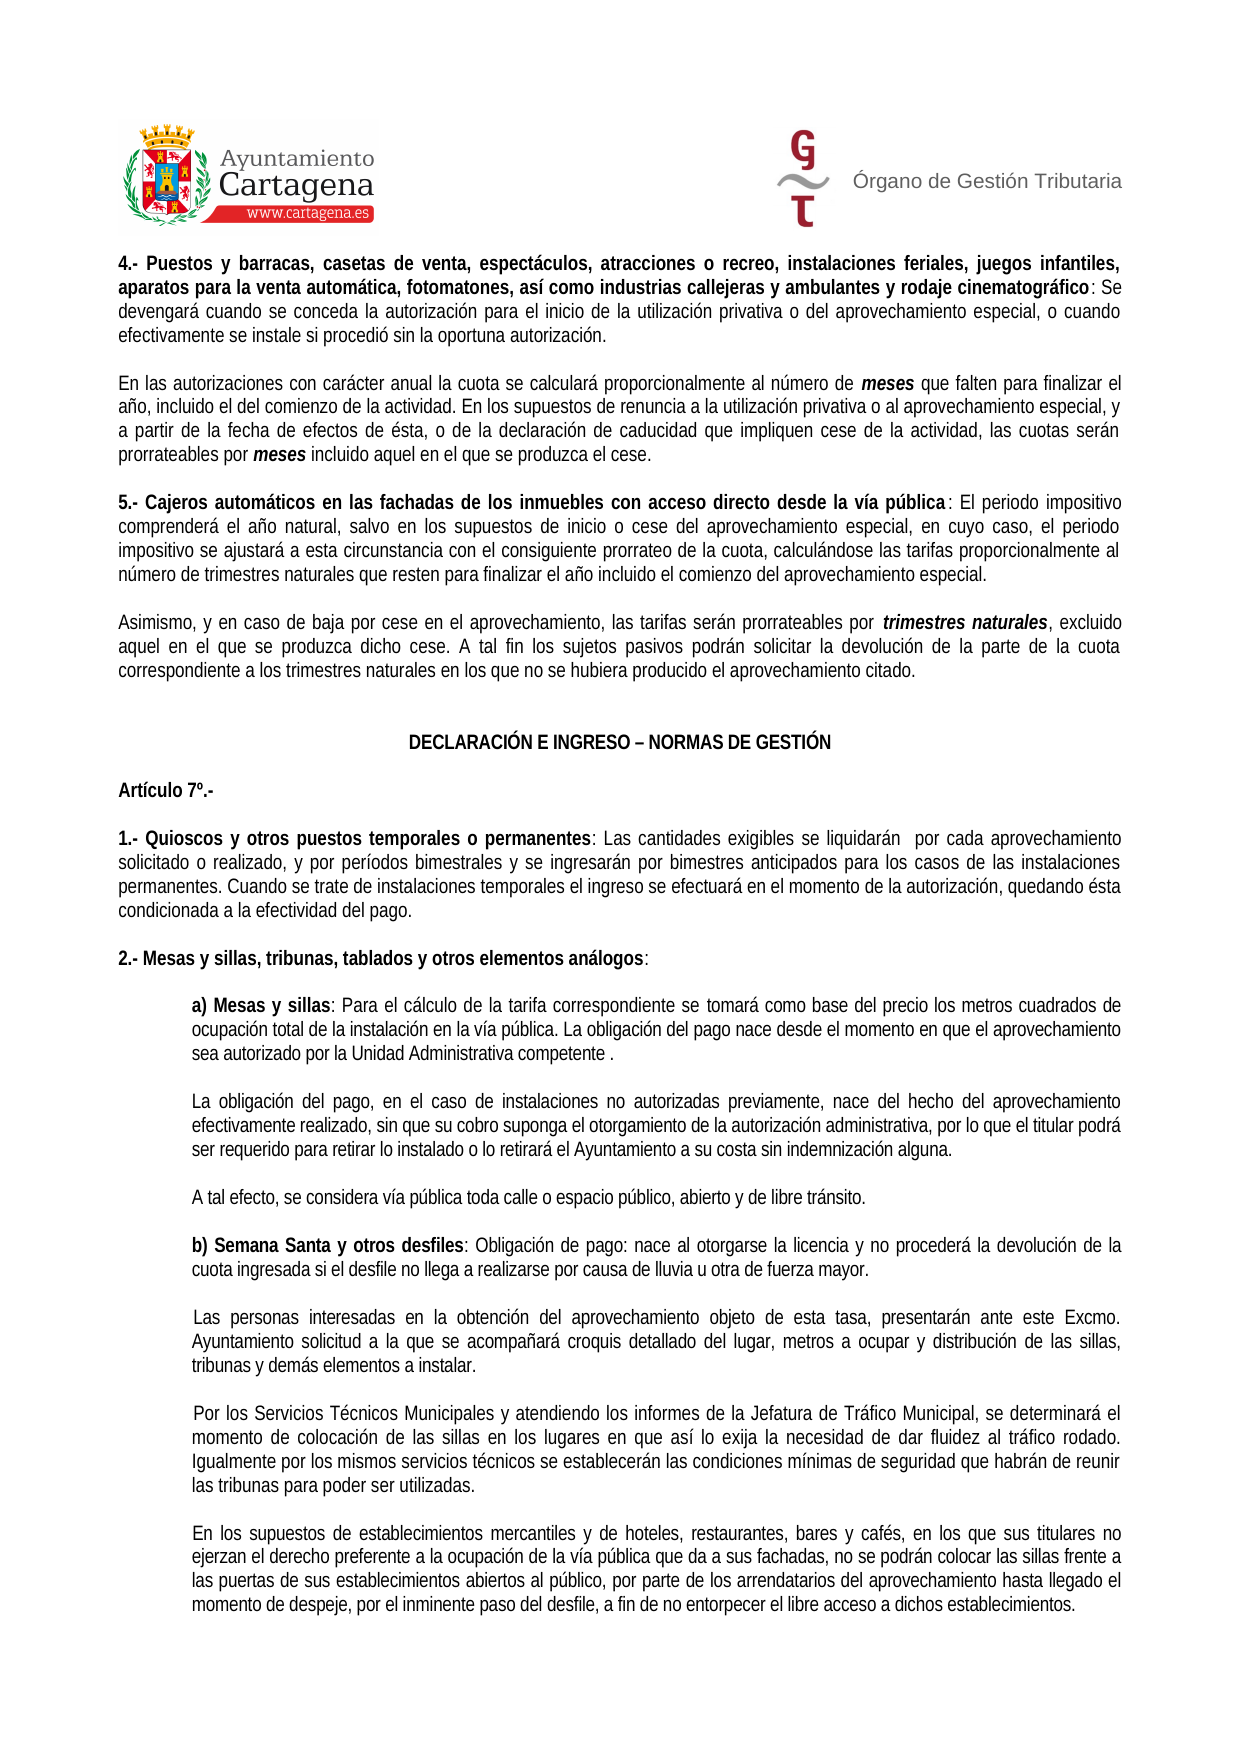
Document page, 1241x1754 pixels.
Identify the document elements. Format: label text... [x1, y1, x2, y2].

subtitle DECLARACIÓN E INGRESO – NORMAS DE GESTIÓN [118, 730, 1122, 754]
text 4.- Puestos y barracas, casetas de venta, espectáculos, atracciones o recreo, instalaciones feriales, juegos infantiles, aparatos para la venta automática, fotomatones, así como industrias callejeras y ambulantes y rodaje cinematográfico: Se devengará cuando se conceda la autorización para el inicio de la utilización privativa o del aprovechamiento especial, o cuando efectivamente se instale si procedió sin la oportuna autorización. [118, 251, 1122, 346]
text En los supuestos de establecimientos mercantiles y de hoteles, restaurantes, bares y cafés, en los que sus titulares no ejerzan el derecho preferente a la ocupación de la vía pública que da a sus fachadas, no se podrán colocar las sillas frente a las puertas de sus establecimientos abiertos al público, por parte de los arrendatarios del aprovechamiento hasta llegado el momento de despeje, por el inminente paso del desfile, a fin de no entorpecer el libre acceso a dichos establecimientos. [192, 1520, 1122, 1616]
text a) Mesas y sillas: Para el cálculo de la tarifa correspondiente se tomará como base del precio los metros cuadrados de ocupación total de la instalación en la vía pública. La obligación del pago nace desde el momento en que el aprovechamiento sea autorizado por la Unidad Administrativa competente . [192, 993, 1122, 1065]
text Por los Servicios Técnicos Municipales y atendiendo los informes de la Jefatura de Tráfico Municipal, se determinará el momento de colocación de las sillas en los lugares en que así lo exija la necesidad de dar fluidez al tráfico rodado. Igualmente por los mismos servicios técnicos se establecerán las condiciones mínimas de seguridad que habrán de reunir las tribunas para poder ser utilizadas. [192, 1401, 1122, 1496]
text 1.- Quioscos y otros puestos temporales o permanentes: Las cantidades exigibles se liquidarán por cada aprovechamiento solicitado o realizado, y por períodos bimestrales y se ingresarán por bimestres anticipados para los casos de las instalaciones permanentes. Cuando se trate de instalaciones temporales el ingreso se efectuará en el momento de la autorización, quedando ésta condicionada a la efectividad del pago. [118, 826, 1122, 921]
text Asimismo, y en caso de baja por cese en el aprovechamiento, las tarifas serán prorrateables por trimestres naturales, excluido aquel en el que se produzca dicho cese. A tal fin los sujetos pasivos podrán solicitar la devolución de la parte de la cuota correspondiente a los trimestres naturales en los que no se hubiera producido el aprovechamiento citado. [118, 610, 1122, 682]
text b) Semana Santa y otros desfiles: Obligación de pago: nace al otorgarse la licencia y no procederá la devolución de la cuota ingresada si el desfile no llega a realizarse por causa de lluvia u otra de fuerza mayor. [192, 1233, 1122, 1281]
text 5.- Cajeros automáticos en las fachadas de los inmuebles con acceso directo desde la vía pública: El periodo impositivo comprenderá el año natural, salvo en los supuestos de inicio o cese del aprovechamiento especial, en cuyo caso, el periodo impositivo se ajustará a esta circunstancia con el consiguiente prorrateo de la cuota, calculándose las tarifas proporcionalmente al número de trimestres naturales que resten para finalizar el año incluido el comienzo del aprovechamiento especial. [118, 490, 1122, 586]
text La obligación del pago, en el caso de instalaciones no autorizadas previamente, nace del hecho del aprovechamiento efectivamente realizado, sin que su cobro suponga el otorgamiento de la autorización administrativa, por lo que el titular podrá ser requerido para retirar lo instalado o lo retirará el Ayuntamiento a su costa sin indemnización alguna. [192, 1089, 1122, 1161]
text Las personas interesadas en la obtención del aprovechamiento objeto de esta tasa, presentarán ante este Excmo. Ayuntamiento solicitud a la que se acompañará croquis detallado del lugar, metros a ocupar y distribución de las sillas, tribunas y demás elementos a instalar. [192, 1305, 1122, 1377]
text 2.- Mesas y sillas, tribunas, tablados y otros elementos análogos: [118, 945, 1122, 969]
text A tal efecto, se considera vía pública toda calle o espacio público, abierto y de libre tránsito. [192, 1185, 1122, 1209]
picture [117, 119, 379, 236]
text Artículo 7º.- [118, 778, 1122, 802]
text En las autorizaciones con carácter anual la cuota se calculará proporcionalmente al número de meses que falten para finalizar el año, incluido el del comienzo de la actividad. En los supuestos de renuncia a la utilización privativa o al aprovechamiento especial, y a partir de la fecha de efectos de ésta, o de la declaración de caducidad que impliquen cese de la actividad, las cuotas serán prorrateables por meses incluido aquel en el que se produzca el cese. [118, 370, 1122, 466]
